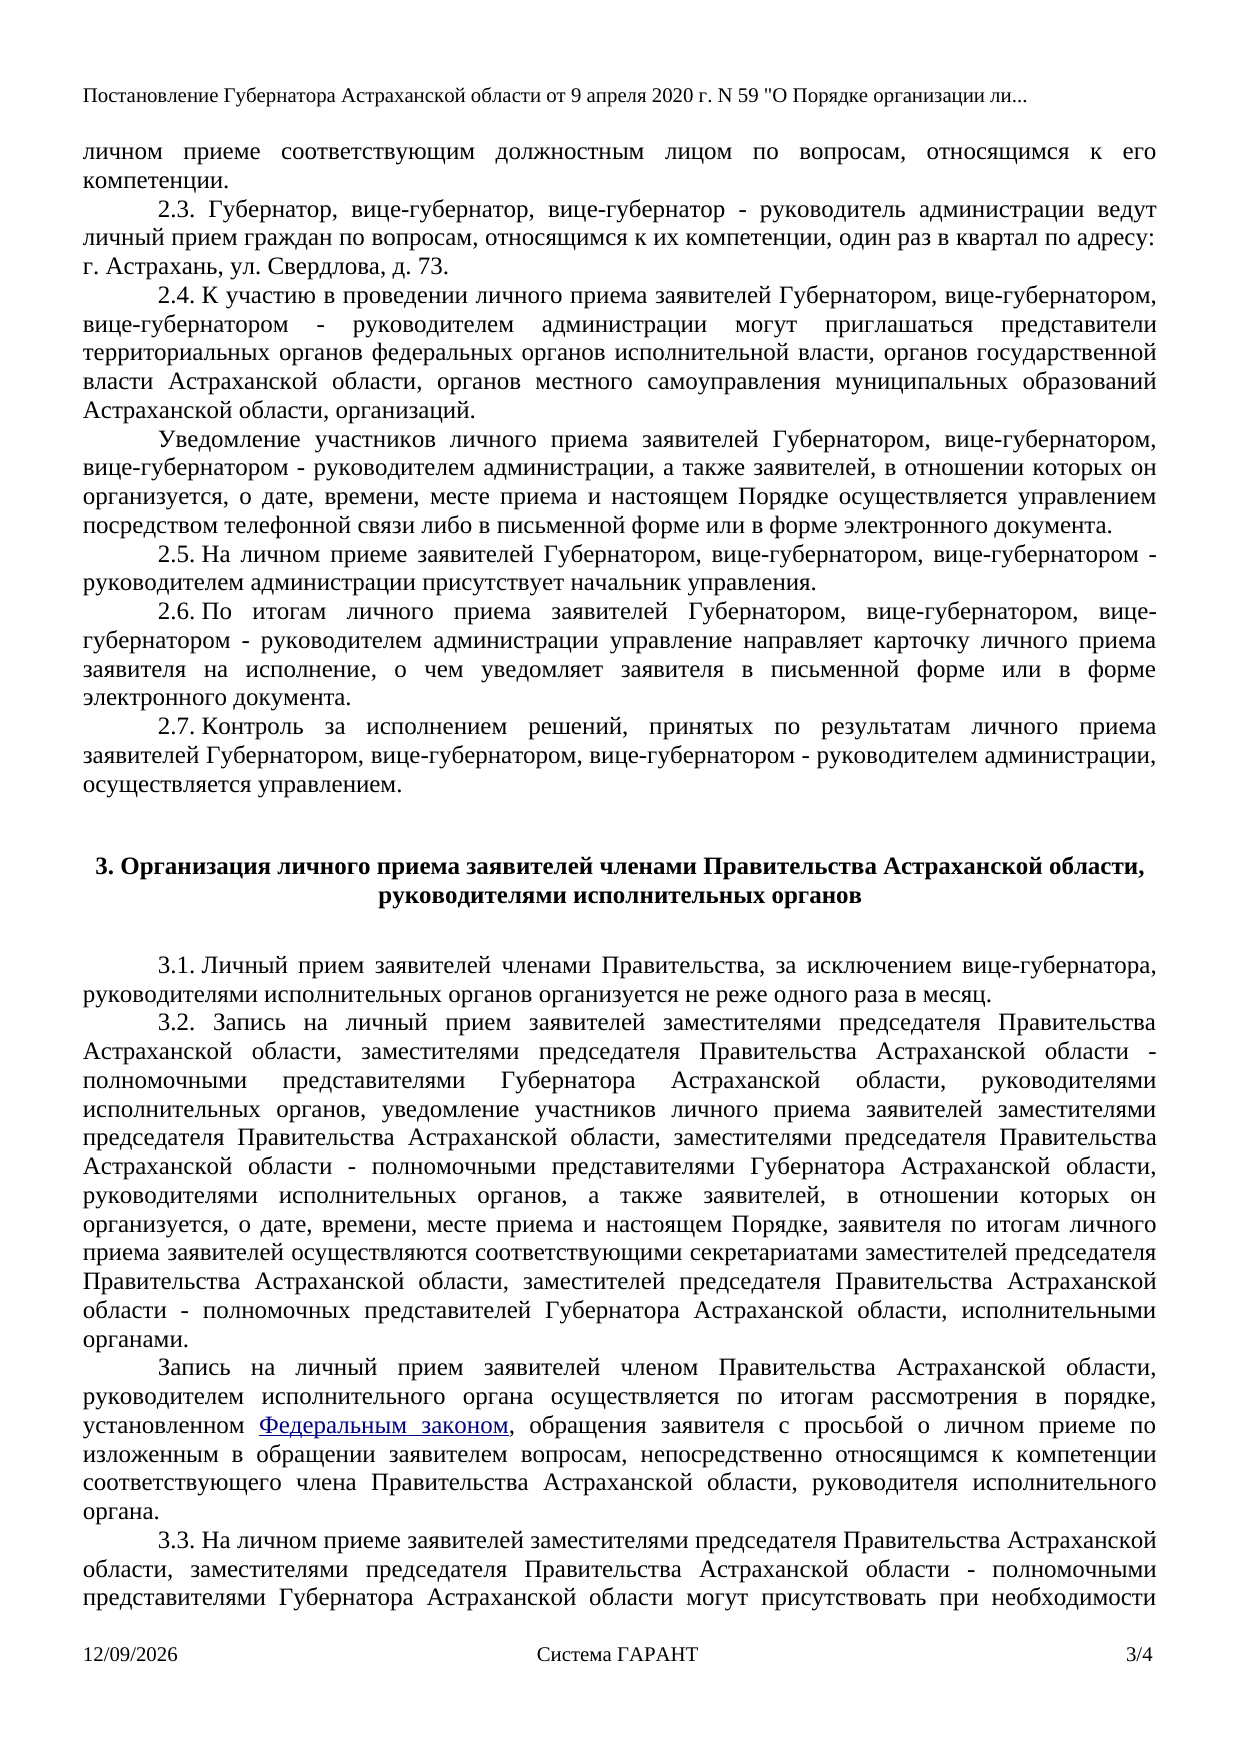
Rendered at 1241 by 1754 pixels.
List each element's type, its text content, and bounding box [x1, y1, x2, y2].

text 3.3. На личном приеме заявителей заместителями председателя Правительства Астраханской области, заместителями председателя Правительства Астраханской области - полномочными представителями Губернатора Астраханской области могут присутствовать при необходимости [83, 1525, 1157, 1611]
text личном приеме соответствующим должностным лицом по вопросам, относящимся к его компетенции. [83, 136, 1157, 194]
text Запись на личный прием заявителей членом Правительства Астраханской области, руководителем исполнительного органа осуществляется по итогам рассмотрения в порядке, установленном Федеральным законом, обращения заявителя с просьбой о личном приеме по изложенным в обращении заявителем вопросам, непосредственно относящимся к компетенции соответствующего члена Правительства Астраханской области, руководителя исполнительного органа. [83, 1352, 1157, 1525]
text 2.4. К участию в проведении личного приема заявителей Губернатором, вице-губернатором, вице-губернатором - руководителем администрации могут приглашаться представители территориальных органов федеральных органов исполнительной власти, органов государственной власти Астраханской области, органов местного самоуправления муниципальных образований Астраханской области, организаций. [83, 280, 1157, 424]
text 2.3. Губернатор, вице-губернатор, вице-губернатор - руководитель администрации ведут личный прием граждан по вопросам, относящимся к их компетенции, один раз в квартал по адресу: г. Астрахань, ул. Свердлова, д. 73. [83, 194, 1157, 280]
text 2.7. Контроль за исполнением решений, принятых по результатам личного приема заявителей Губернатором, вице-губернатором, вице-губернатором - руководителем администрации, осуществляется управлением. [83, 711, 1157, 797]
subtitle 3. Организация личного приема заявителей членами Правительства Астраханской области, руководителями исполнительных органов [83, 851, 1157, 909]
text 3.2. Запись на личный прием заявителей заместителями председателя Правительства Астраханской области, заместителями председателя Правительства Астраханской области - полномочными представителями Губернатора Астраханской области, руководителями исполнительных органов, уведомление участников личного приема заявителей заместителями председателя Правительства Астраханской области, заместителями председателя Правительства Астраханской области - полномочными представителями Губернатора Астраханской области, руководителями исполнительных органов, а также заявителей, в отношении которых он организуется, о дате, времени, месте приема и настоящем Порядке, заявителя по итогам личного приема заявителей осуществляются соответствующими секретариатами заместителей председателя Правительства Астраханской области, заместителей председателя Правительства Астраханской области - полномочных представителей Губернатора Астраханской области, исполнительными органами. [83, 1007, 1157, 1352]
text 2.6. По итогам личного приема заявителей Губернатором, вице-губернатором, вице-губернатором - руководителем администрации управление направляет карточку личного приема заявителя на исполнение, о чем уведомляет заявителя в письменной форме или в форме электронного документа. [83, 596, 1157, 711]
text 3.1. Личный прием заявителей членами Правительства, за исключением вице-губернатора, руководителями исполнительных органов организуется не реже одного раза в месяц. [83, 950, 1157, 1007]
text Уведомление участников личного приема заявителей Губернатором, вице-губернатором, вице-губернатором - руководителем администрации, а также заявителей, в отношении которых он организуется, о дате, времени, месте приема и настоящем Порядке осуществляется управлением посредством телефонной связи либо в письменной форме или в форме электронного документа. [83, 424, 1157, 539]
text 2.5. На личном приеме заявителей Губернатором, вице-губернатором, вице-губернатором - руководителем администрации присутствует начальник управления. [83, 539, 1157, 596]
